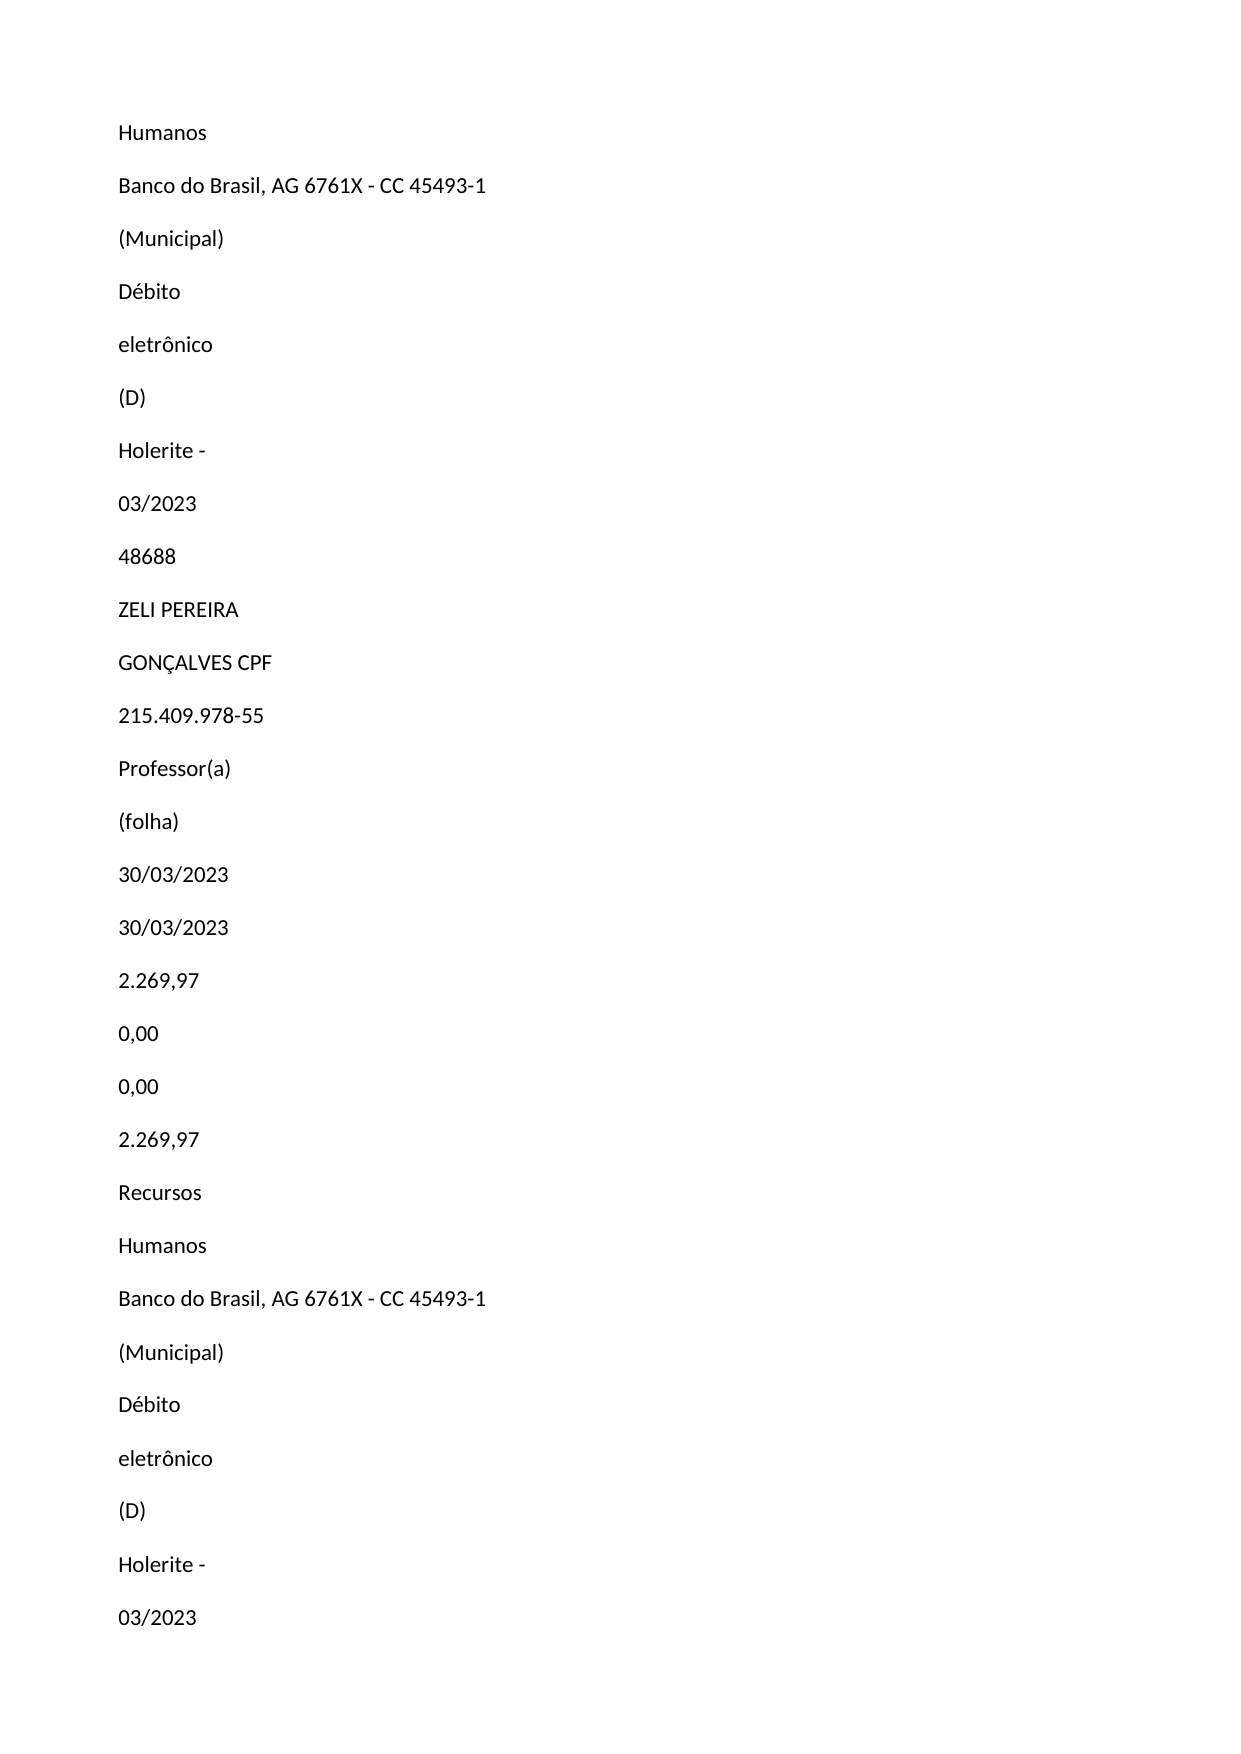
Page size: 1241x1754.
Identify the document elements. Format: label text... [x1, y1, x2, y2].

text eletrônico [118, 330, 1122, 358]
text GONÇALVES CPF [118, 648, 1122, 676]
text Holerite - [118, 436, 1122, 464]
text (D) [118, 383, 1122, 411]
text 03/2023 [118, 1603, 1122, 1631]
text Banco do Brasil, AG 6761X - CC 45493-1 [118, 1284, 1122, 1313]
text 2.269,97 [118, 966, 1122, 994]
text Débito [118, 277, 1122, 305]
text 0,00 [118, 1072, 1122, 1101]
text 48688 [118, 542, 1122, 570]
text 30/03/2023 [118, 913, 1122, 941]
text eletrônico [118, 1444, 1122, 1472]
text Humanos [118, 118, 1122, 146]
text 215.409.978-55 [118, 701, 1122, 729]
text Holerite - [118, 1550, 1122, 1578]
text Banco do Brasil, AG 6761X - CC 45493-1 [118, 171, 1122, 199]
text 03/2023 [118, 489, 1122, 517]
text ZELI PEREIRA [118, 595, 1122, 623]
text (Municipal) [118, 1338, 1122, 1366]
text Professor(a) [118, 754, 1122, 782]
text (D) [118, 1497, 1122, 1525]
text Débito [118, 1391, 1122, 1419]
text Humanos [118, 1232, 1122, 1259]
text 0,00 [118, 1019, 1122, 1047]
text (Municipal) [118, 224, 1122, 252]
text 2.269,97 [118, 1126, 1122, 1153]
text 30/03/2023 [118, 860, 1122, 888]
text (folha) [118, 807, 1122, 835]
text Recursos [118, 1178, 1122, 1207]
